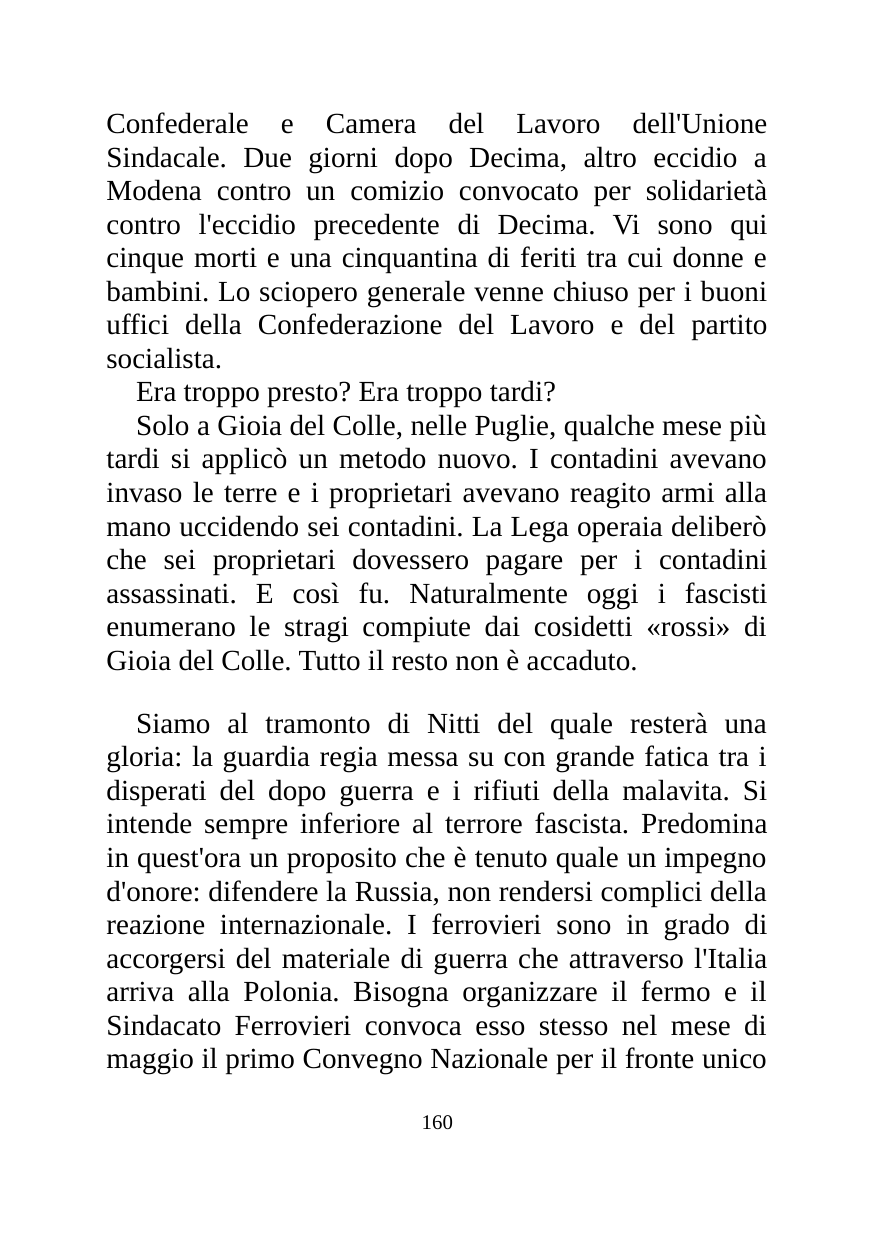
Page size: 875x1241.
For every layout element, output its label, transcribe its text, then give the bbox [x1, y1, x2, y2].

text Siamo al tramonto di Nitti del quale resterà una gloria: la guardia regia messa su con grande fatica tra i disperati del dopo guerra e i rifiuti della malavita. Si intende sempre inferiore al terrore fascista. Predomina in quest'ora un proposito che è tenuto quale un impegno d'onore: difendere la Russia, non rendersi complici della reazione internazionale. I ferrovieri sono in grado di accorgersi del materiale di guerra che attraverso l'Italia arriva alla Polonia. Bisogna organizzare il fermo e il Sindacato Ferrovieri convoca esso stesso nel mese di maggio il primo Convegno Nazionale per il fronte unico [106, 706, 768, 1075]
text Era troppo presto? Era troppo tardi? [106, 374, 768, 408]
text Confederale e Camera del Lavoro dell'Unione Sindacale. Due giorni dopo Decima, altro eccidio a Modena contro un comizio convocato per solidarietà contro l'eccidio precedente di Decima. Vi sono qui cinque morti e una cinquantina di feriti tra cui donne e bambini. Lo sciopero generale venne chiuso per i buoni uffici della Confederazione del Lavoro e del partito socialista. [106, 106, 768, 374]
text Solo a Gioia del Colle, nelle Puglie, qualche mese più tardi si applicò un metodo nuovo. I contadini avevano invaso le terre e i proprietari avevano reagito armi alla mano uccidendo sei contadini. La Lega operaia deliberò che sei proprietari dovessero pagare per i contadini assassinati. E così fu. Naturalmente oggi i fascisti enumerano le stragi compiute dai cosidetti «rossi» di Gioia del Colle. Tutto il resto non è accaduto. [106, 408, 768, 676]
